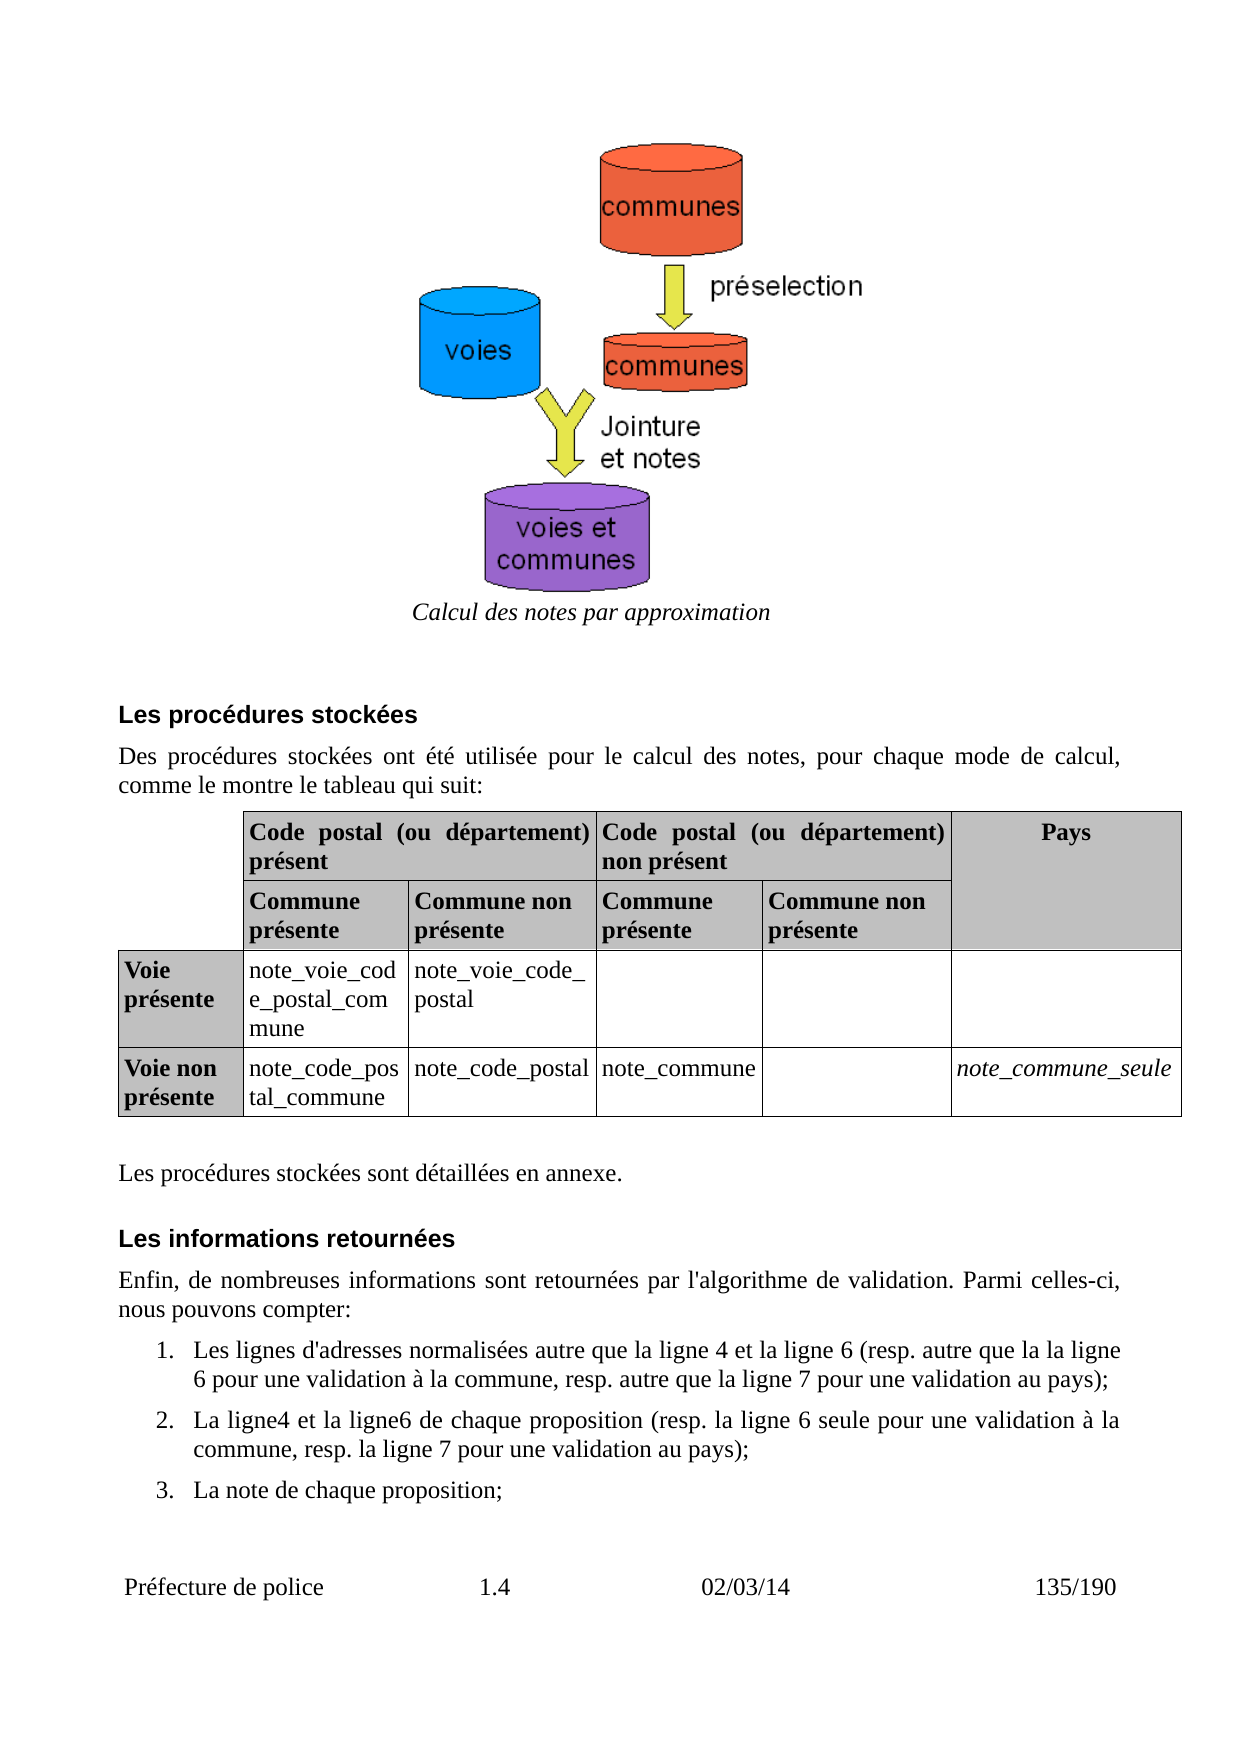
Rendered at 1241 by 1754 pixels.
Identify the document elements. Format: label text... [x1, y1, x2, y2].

table_cell [763, 951, 951, 1047]
text Des procédures stockées ont été utilisée pour le calcul des notes, pour chaque mode de calcul, comme le montre le tableau qui suit: [118, 741, 1122, 799]
text Calcul des notes par approximation [412, 598, 869, 626]
table_header [118, 811, 243, 949]
table_header Code postal (ou département) présent [244, 812, 596, 880]
table_cell note_voie_code_postal [409, 951, 596, 1047]
table_cell [763, 1048, 951, 1116]
table_cell [597, 951, 762, 1047]
text Enfin, de nombreuses informations sont retournées par l'algorithme de validation. Parmi celles-ci, nous pouvons compter: [118, 1265, 1122, 1323]
table_cell Commune non présente [409, 881, 596, 949]
table_cell note_code_postal_commune [244, 1048, 408, 1116]
table_cell Voie présente [119, 951, 243, 1047]
list La ligne4 et la ligne6 de chaque proposition (resp. la ligne 6 seule pour une validation à la commune, resp. la ligne 7 pour une validation au pays); [156, 1405, 1122, 1463]
table_cell note_voie_code_postal_commune [244, 951, 408, 1047]
list Les lignes d'adresses normalisées autre que la ligne 4 et la ligne 6 (resp. autre que la la ligne 6 pour une validation à la commune, resp. autre que la ligne 7 pour une validation au pays); [156, 1335, 1122, 1393]
table_cell Commune présente [244, 881, 408, 949]
table_cell [952, 951, 1181, 1047]
table_cell note_commune [597, 1048, 762, 1116]
table_header Code postal (ou département) non présent [597, 812, 951, 880]
subtitle Les procédures stockées [118, 700, 1122, 729]
table_cell Commune non présente [763, 881, 951, 949]
table_cell Voie non présente [119, 1048, 243, 1116]
table_cell note_code_postal [409, 1048, 596, 1116]
subtitle Les informations retournées [118, 1224, 1122, 1253]
table_cell note_commune_seule [952, 1048, 1181, 1116]
table_header Pays [952, 812, 1181, 949]
table_cell Commune présente [597, 881, 762, 949]
text Les procédures stockées sont détaillées en annexe. [118, 1158, 1122, 1186]
list La note de chaque proposition; [156, 1475, 1122, 1504]
picture [411, 141, 870, 598]
